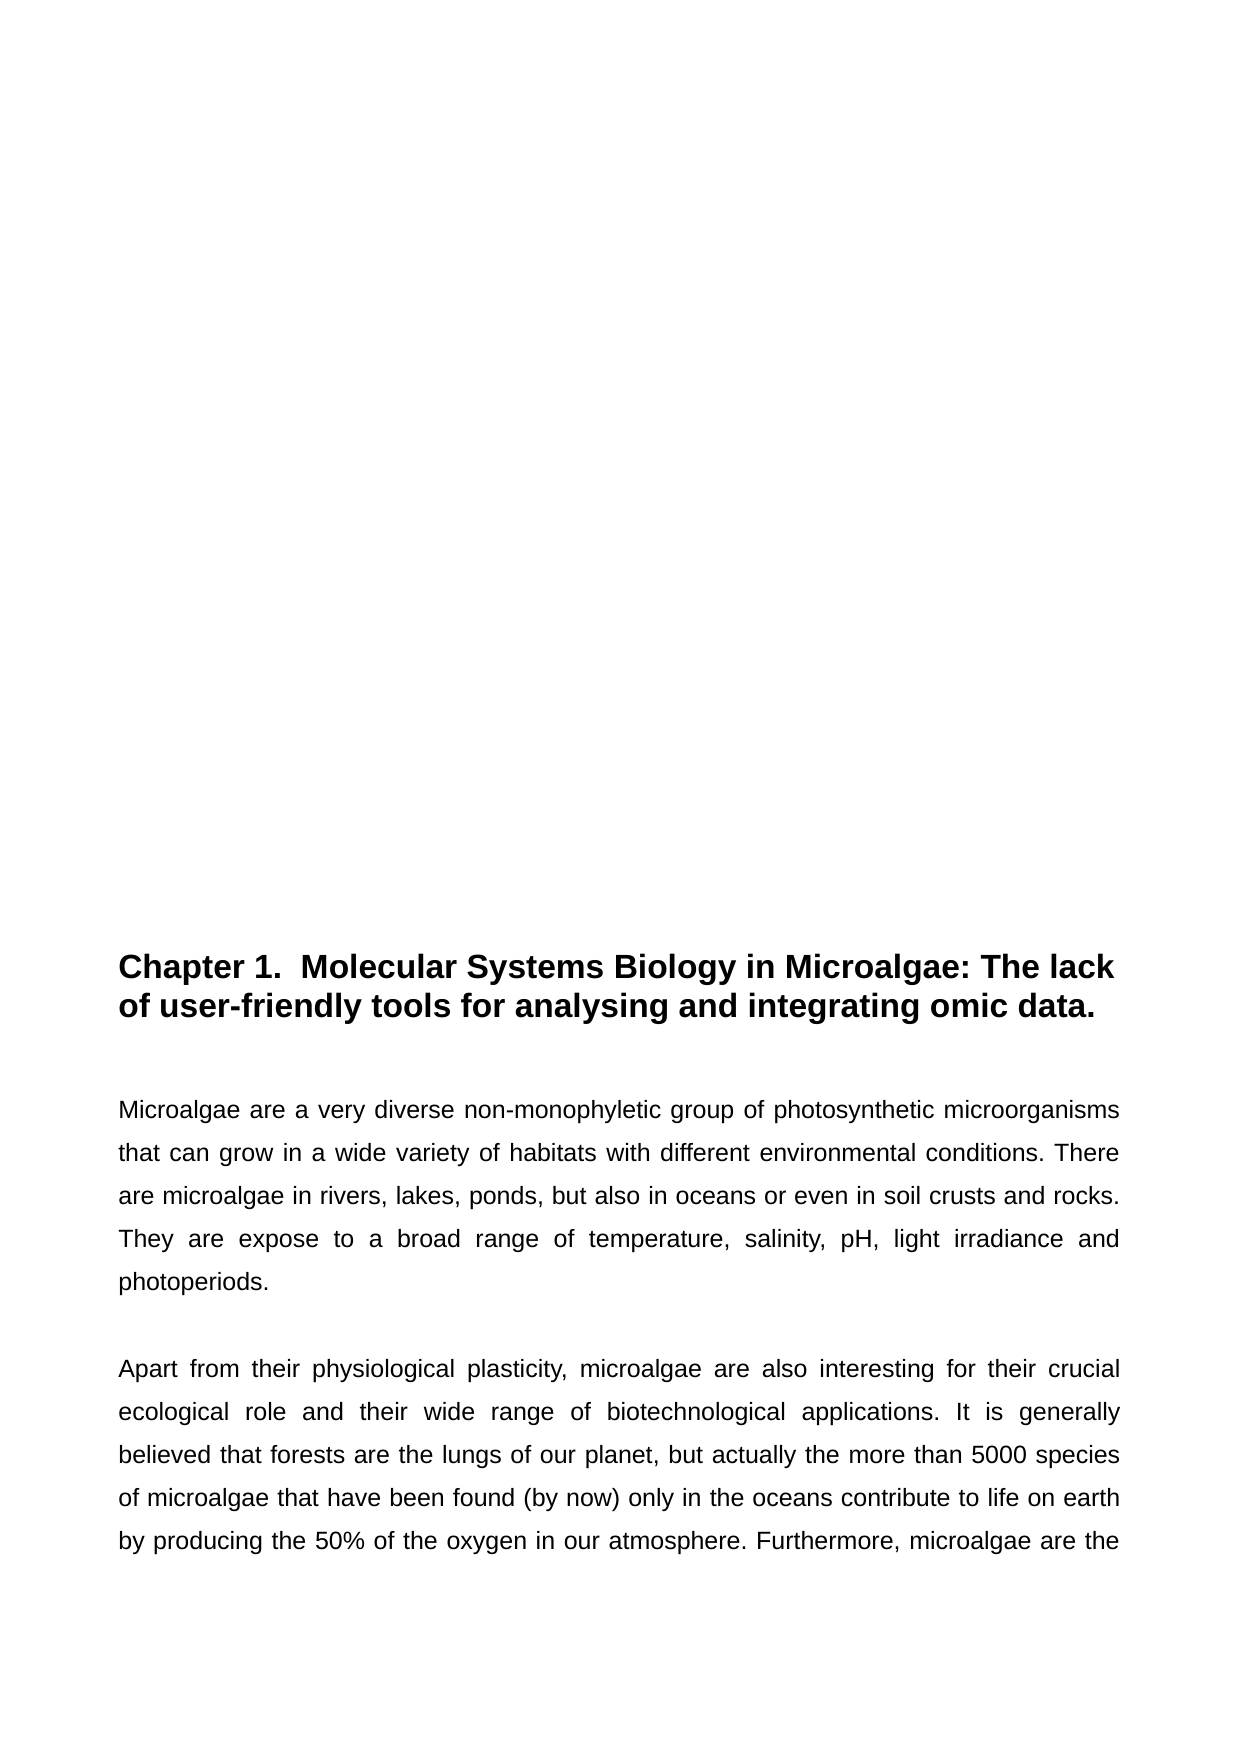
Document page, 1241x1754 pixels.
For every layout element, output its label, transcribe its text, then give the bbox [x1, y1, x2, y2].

text Microalgae are a very diverse non-monophyletic group of photosynthetic microorganisms that can grow in a wide variety of habitats with different environmental conditions. There are microalgae in rivers, lakes, ponds, but also in oceans or even in soil crusts and rocks. They are expose to a broad range of temperature, salinity, pH, light irradiance and photoperiods. [118, 1095, 1122, 1296]
subtitle Chapter 1. Molecular Systems Biology in Microalgae: The lack of user-friendly tools for analysing and integrating omic data. [118, 947, 1122, 1025]
text Apart from their physiological plasticity, microalgae are also interesting for their crucial ecological role and their wide range of biotechnological applications. It is generally believed that forests are the lungs of our planet, but actually the more than 5000 species of microalgae that have been found (by now) only in the oceans contribute to life on earth by producing the 50% of the oxygen in our atmosphere. Furthermore, microalgae are the [118, 1354, 1122, 1555]
